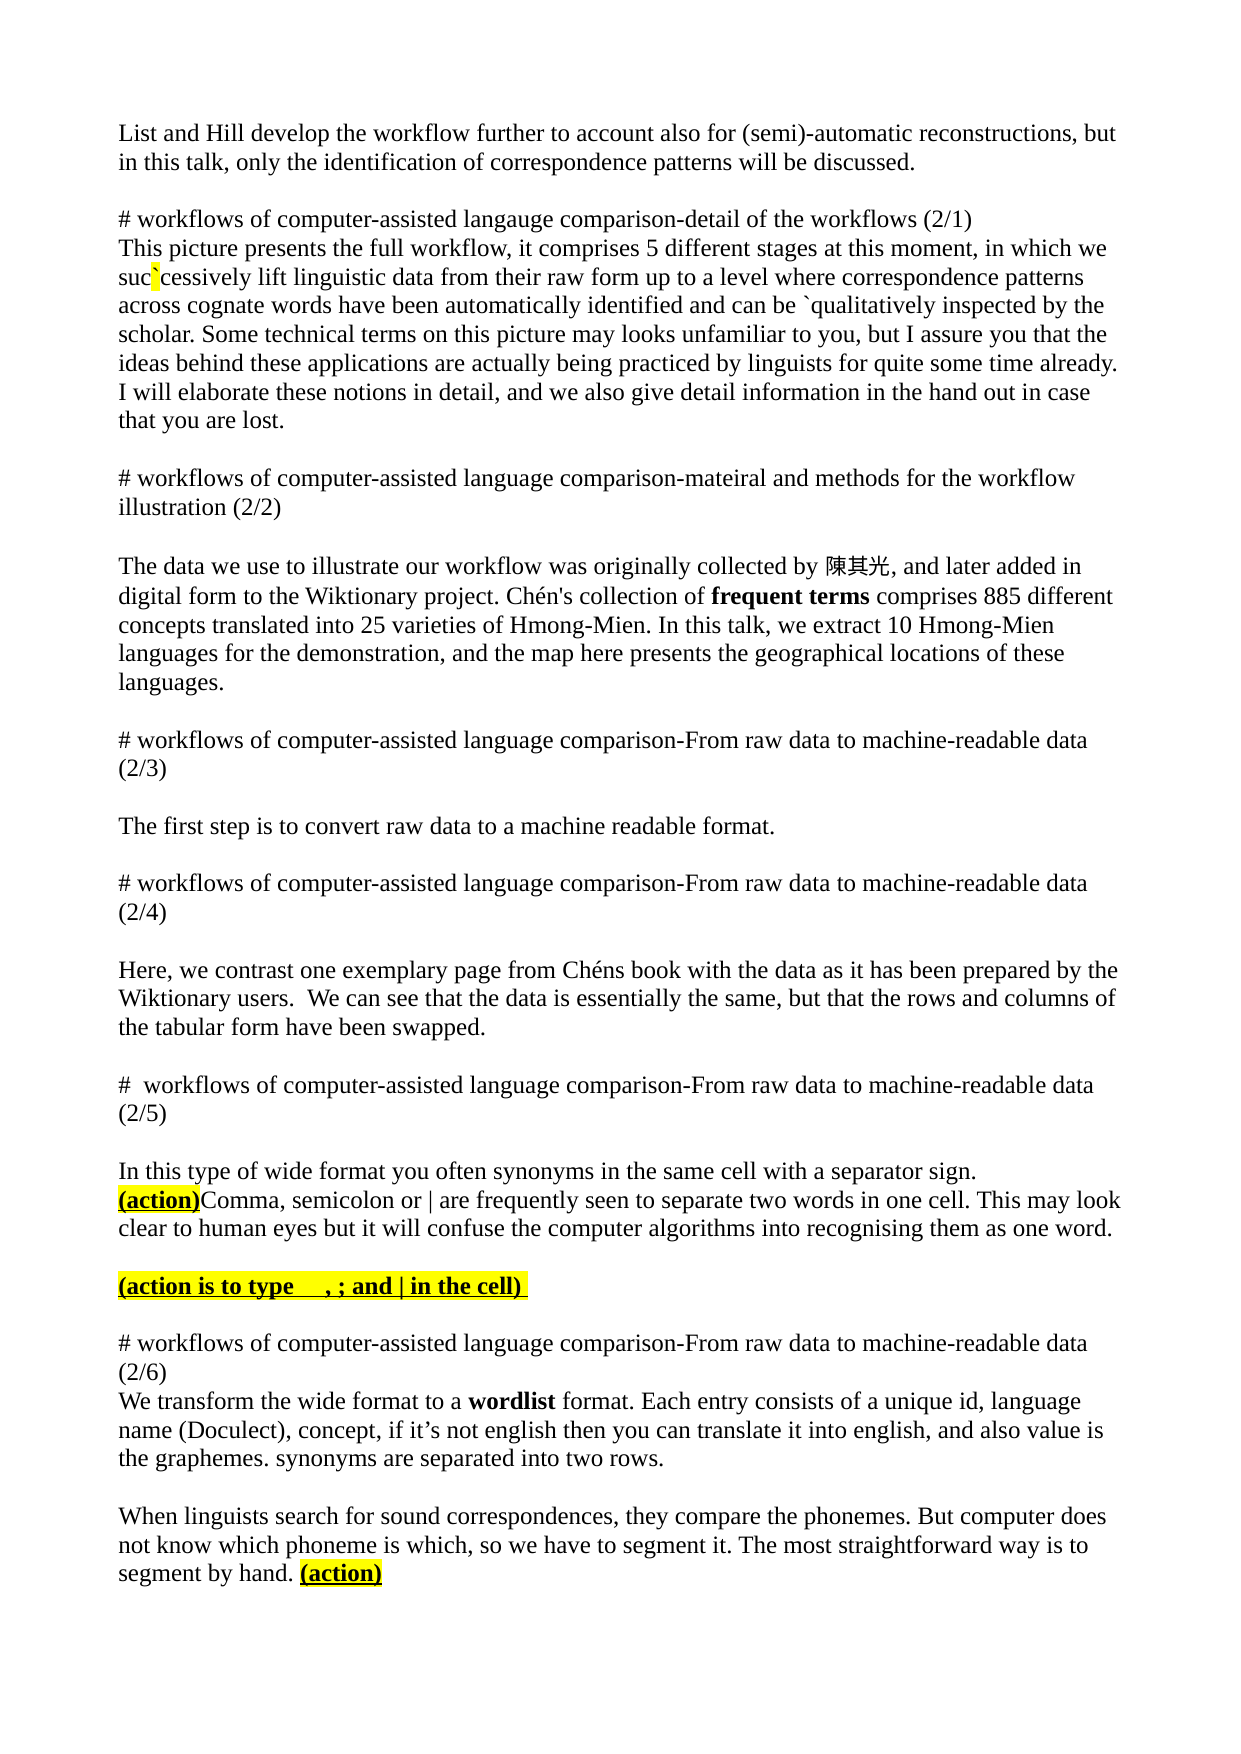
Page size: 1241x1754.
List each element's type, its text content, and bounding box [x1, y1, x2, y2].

text # workflows of computer-assisted language comparison-From raw data to machine-readable data (2/5) [118, 1070, 1122, 1127]
text # workflows of computer-assisted language comparison-mateiral and methods for the workflow illustration (2/2) [118, 463, 1122, 521]
text (action is to type , ; and | in the cell) [118, 1271, 1122, 1300]
text # workflows of computer-assisted langauge comparison-detail of the workflows (2/1) [118, 204, 1122, 233]
text The first step is to convert raw data to a machine readable format. [118, 811, 1122, 840]
text The data we use to illustrate our workflow was originally collected by 陳其光, and later added in digital form to the Wiktionary project. Chén's collection of frequent terms comprises 885 different concepts translated into 25 varieties of Hmong-Mien. In this talk, we extract 10 Hmong-Mien languages for the demonstration, and the map here presents the geographical locations of these languages. [118, 549, 1122, 696]
text We transform the wide format to a wordlist format. Each entry consists of a unique id, language name (Doculect), concept, if it’s not english then you can translate it into english, and also value is the graphemes. synonyms are separated into two rows. [118, 1386, 1122, 1472]
text In this type of wide format you often synonyms in the same cell with a separator sign. (action)Comma, semicolon or | are frequently seen to separate two words in one cell. This may look clear to human eyes but it will confuse the computer algorithms into recognising them as one word. [118, 1156, 1122, 1242]
text # workflows of computer-assisted language comparison-From raw data to machine-readable data (2/4) [118, 868, 1122, 926]
text When linguists search for sound correspondences, they compare the phonemes. But computer does not know which phoneme is which, so we have to segment it. The most straightforward way is to segment by hand. (action) [118, 1501, 1122, 1587]
text This picture presents the full workflow, it comprises 5 different stages at this moment, in which we suc`cessively lift linguistic data from their raw form up to a level where correspondence patterns across cognate words have been automatically identified and can be `qualitatively inspected by the scholar. Some technical terms on this picture may looks unfamiliar to you, but I assure you that the ideas behind these applications are actually being practiced by linguists for quite some time already. I will elaborate these notions in detail, and we also give detail information in the hand out in case that you are lost. [118, 233, 1122, 434]
text in this talk, only the identification of correspondence patterns will be discussed. [118, 147, 1122, 176]
text # workflows of computer-assisted language comparison-From raw data to machine-readable data (2/6) [118, 1328, 1122, 1386]
text # workflows of computer-assisted language comparison-From raw data to machine-readable data (2/3) [118, 725, 1122, 782]
text Here, we contrast one exemplary page from Chéns book with the data as it has been prepared by the Wiktionary users. We can see that the data is essentially the same, but that the rows and columns of the tabular form have been swapped. [118, 955, 1122, 1041]
text List and Hill develop the workflow further to account also for (semi)-automatic reconstructions, but [118, 118, 1122, 147]
